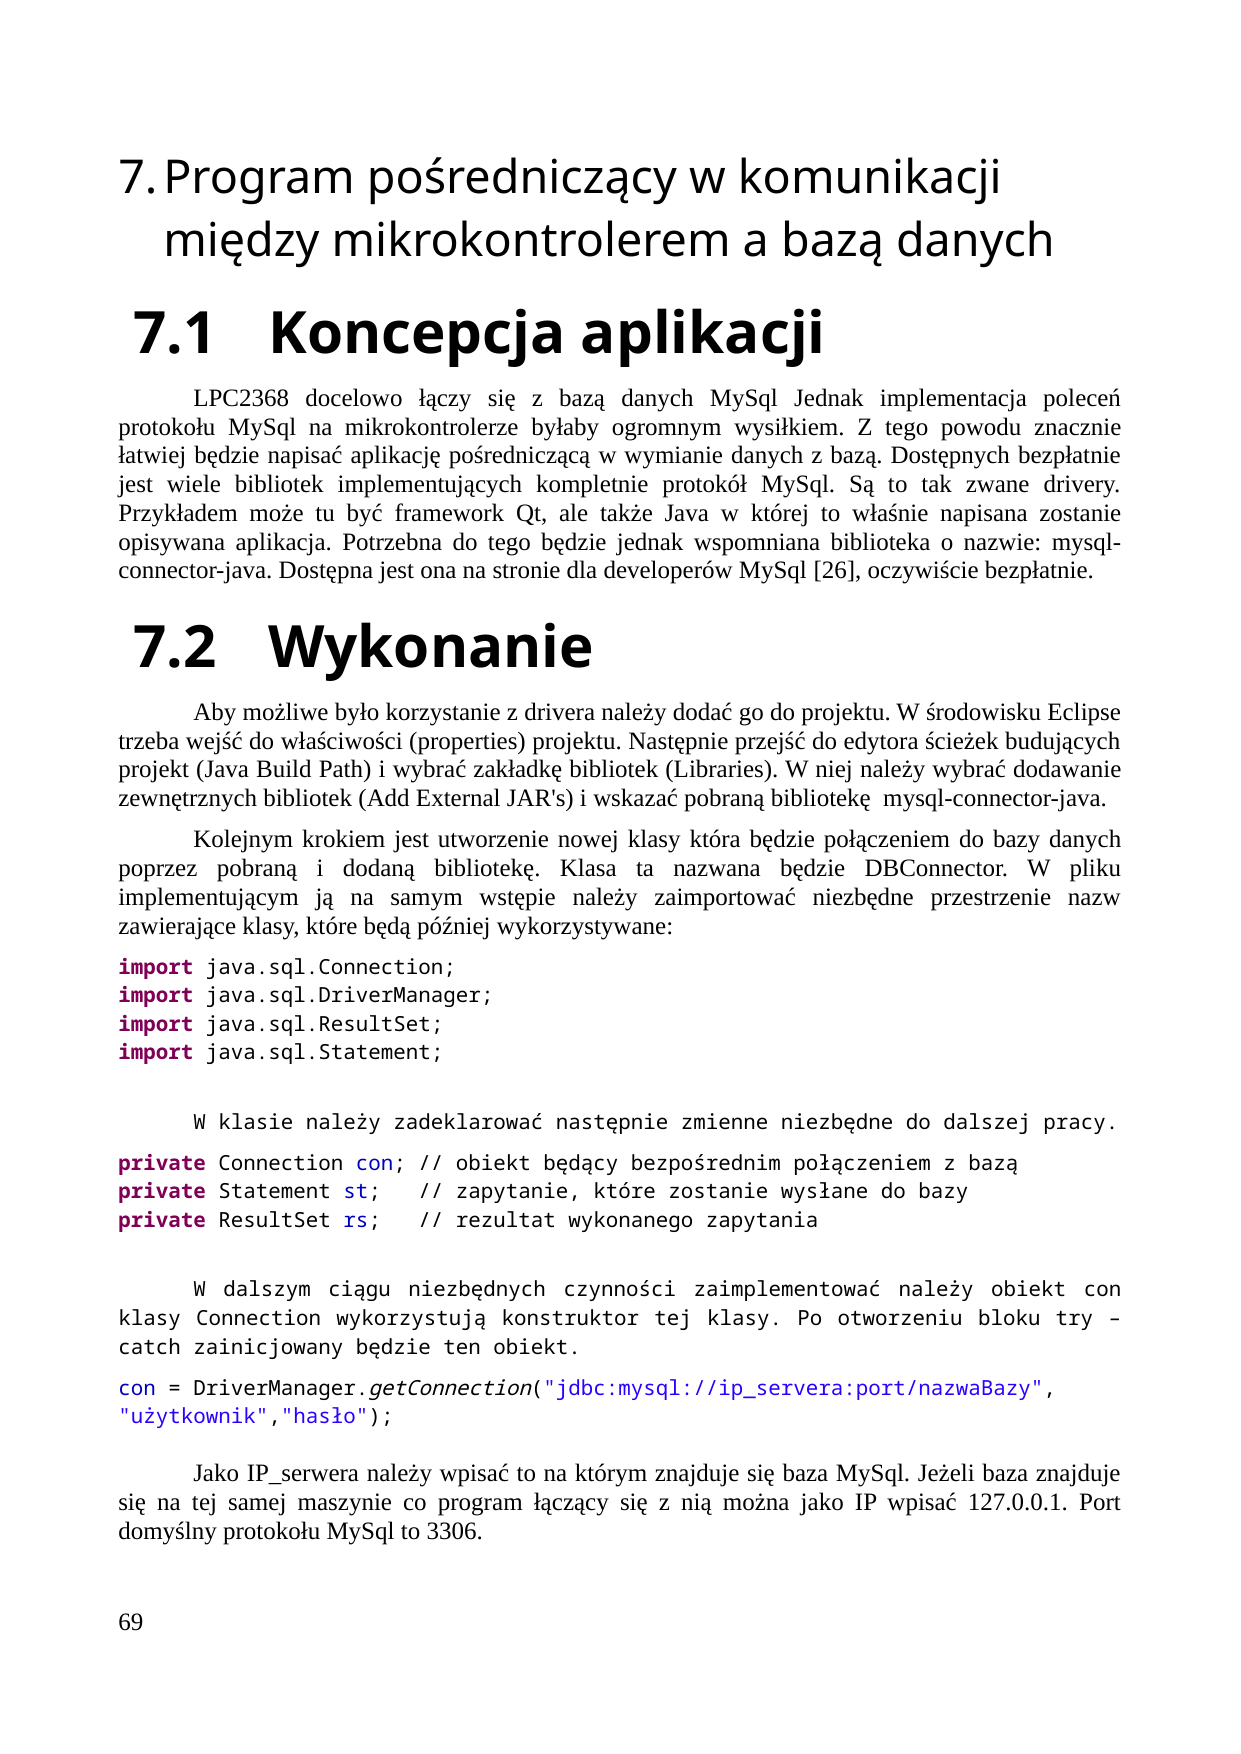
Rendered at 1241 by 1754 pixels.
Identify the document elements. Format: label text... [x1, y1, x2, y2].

text import java.sql.DriverManager; [118, 981, 1122, 1009]
text Jako IP_serwera należy wpisać to na którym znajduje się baza MySql. Jeżeli baza znajduje się na tej samej maszynie co program łączący się z nią można jako IP wpisać 127.0.0.1. Port domyślny protokołu MySql to 3306. [118, 1458, 1122, 1545]
text Kolejnym krokiem jest utworzenie nowej klasy która będzie połączeniem do bazy danych poprzez pobraną i dodaną bibliotekę. Klasa ta nazwana będzie DBConnector. W pliku implementującym ją na samym wstępie należy zaimportować niezbędne przestrzenie nazw zawierające klasy, które będą później wykorzystywane: [118, 824, 1122, 939]
text import java.sql.ResultSet; [118, 1009, 1122, 1037]
text private Connection con; // obiekt będący bezpośrednim połączeniem z bazą [118, 1148, 1122, 1176]
text private ResultSet rs; // rezultat wykonanego zapytania [118, 1205, 1122, 1233]
text W dalszym ciągu niezbędnych czynności zaimplementować należy obiekt con klasy Connection wykorzystują konstruktor tej klasy. Po otworzeniu bloku try – catch zainicjowany będzie ten obiekt. [118, 1274, 1122, 1361]
text "użytkownik","hasło"); [118, 1402, 1122, 1430]
text LPC2368 docelowo łączy się z bazą danych MySql Jednak implementacja poleceń protokołu MySql na mikrokontrolerze byłaby ogromnym wysiłkiem. Z tego powodu znacznie łatwiej będzie napisać aplikację pośredniczącą w wymianie danych z bazą. Dostępnych bezpłatnie jest wiele bibliotek implementujących kompletnie protokół MySql. Są to tak zwane drivery. Przykładem może tu być framework Qt, ale także Java w której to właśnie napisana zostanie opisywana aplikacja. Potrzebna do tego będzie jednak wspomniana biblioteka o nazwie: mysql-connector-java. Dostępna jest ona na stronie dla developerów MySql [26], oczywiście bezpłatnie. [118, 383, 1122, 584]
text import java.sql.Connection; [118, 952, 1122, 981]
text con = DriverManager.getConnection("jdbc:mysql://ip_servera:port/nazwaBazy", [118, 1373, 1122, 1402]
text import java.sql.Statement; [118, 1037, 1122, 1066]
subtitle Koncepcja aplikacji [118, 291, 1122, 371]
text private Statement st; // zapytanie, które zostanie wysłane do bazy [118, 1176, 1122, 1205]
subtitle Wykonanie [118, 605, 1122, 684]
text W klasie należy zadeklarować następnie zmienne niezbędne do dalszej pracy. [118, 1107, 1122, 1136]
subtitle Program pośredniczący w komunikacji między mikrokontrolerem a bazą danych [118, 143, 1122, 270]
text Aby możliwe było korzystanie z drivera należy dodać go do projektu. W środowisku Eclipse trzeba wejść do właściwości (properties) projektu. Następnie przejść do edytora ścieżek budujących projekt (Java Build Path) i wybrać zakładkę bibliotek (Libraries). W niej należy wybrać dodawanie zewnętrznych bibliotek (Add External JAR's) i wskazać pobraną bibliotekę mysql-connector-java. [118, 697, 1122, 812]
